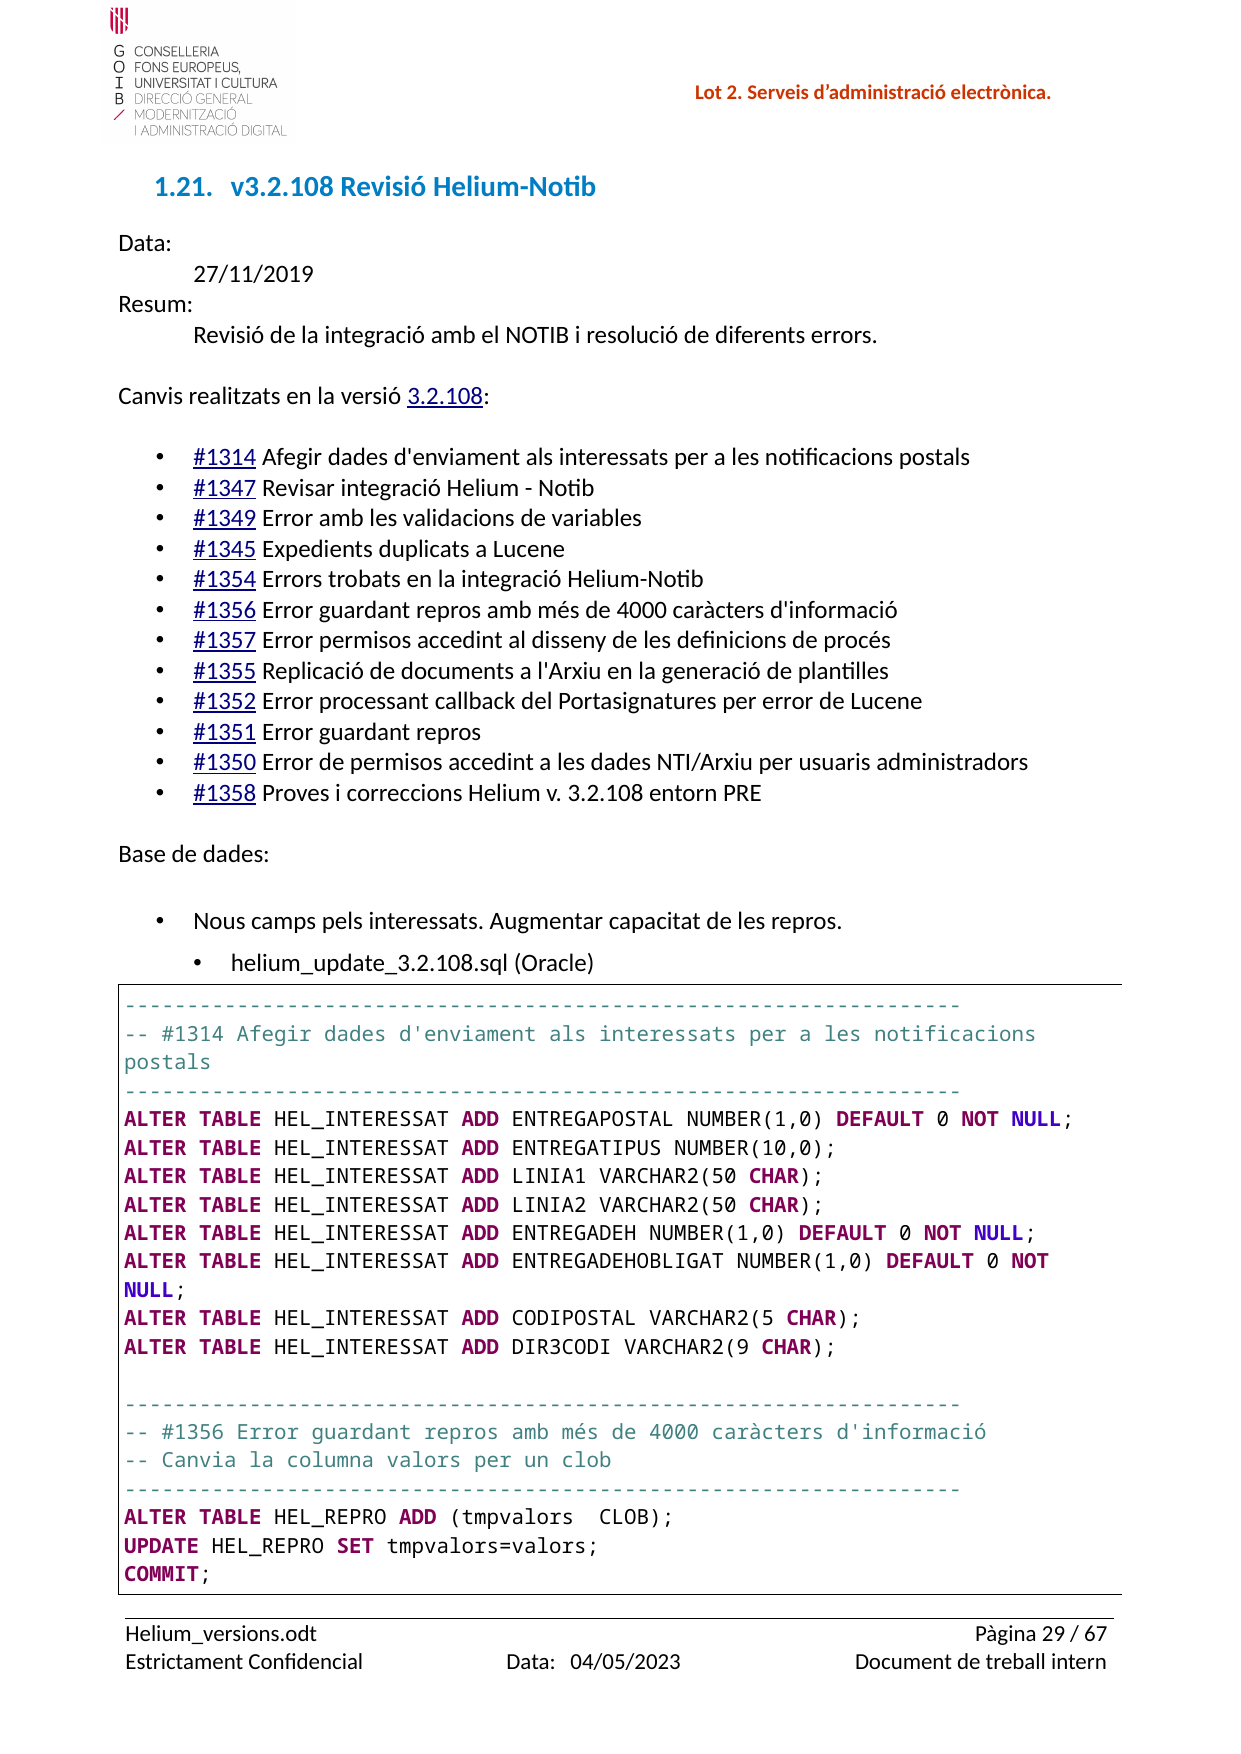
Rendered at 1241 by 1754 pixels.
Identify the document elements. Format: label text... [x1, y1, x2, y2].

list #1345 Expedients duplicats a Lucene [156, 533, 1122, 563]
list #1357 Error permisos accedint al disseny de les definicions de procés [156, 624, 1122, 655]
list #1350 Error de permisos accedint a les dades NTI/Arxiu per usuaris administradors [156, 746, 1122, 777]
text Data: [118, 228, 1122, 258]
list #1354 Errors trobats en la integració Helium-Notib [156, 563, 1122, 594]
list Nous camps pels interessats. Augmentar capacitat de les repros. [156, 905, 1122, 936]
text Resum: [118, 289, 1122, 319]
list #1358 Proves i correccions Helium v. 3.2.108 entorn PRE [156, 777, 1122, 807]
list helium_update_3.2.108.sql (Oracle) [193, 947, 1122, 978]
list #1356 Error guardant repros amb més de 4000 caràcters d'informació [156, 594, 1122, 624]
text Base de dades: [118, 838, 1122, 868]
list #1351 Error guardant repros [156, 716, 1122, 746]
list #1347 Revisar integració Helium - Notib [156, 472, 1122, 502]
list #1355 Replicació de documents a l'Arxiu en la generació de plantilles [156, 655, 1122, 685]
table_header ------------------------------------------------------------------- -- #1314 Afegir dades d'enviament als interessats per a les notificacions postals ------------------------------------------------------------------- ALTER TABLE HEL_INTERESSAT ADD ENTREGAPOSTAL NUMBER(1,0) DEFAULT 0 NOT NULL; ALTER TABLE HEL_INTERESSAT ADD ENTREGATIPUS NUMBER(10,0); ALTER TABLE HEL_INTERESSAT ADD LINIA1 VARCHAR2(50 CHAR); ALTER TABLE HEL_INTERESSAT ADD LINIA2 VARCHAR2(50 CHAR); ALTER TABLE HEL_INTERESSAT ADD ENTREGADEH NUMBER(1,0) DEFAULT 0 NOT NULL; ALTER TABLE HEL_INTERESSAT ADD ENTREGADEHOBLIGAT NUMBER(1,0) DEFAULT 0 NOT NULL; ALTER TABLE HEL_INTERESSAT ADD CODIPOSTAL VARCHAR2(5 CHAR); ALTER TABLE HEL_INTERESSAT ADD DIR3CODI VARCHAR2(9 CHAR); ------------------------------------------------------------------- -- #1356 Error guardant repros amb més de 4000 caràcters d'informació -- Canvia la columna valors per un clob ------------------------------------------------------------------- ALTER TABLE HEL_REPRO ADD (tmpvalors CLOB); UPDATE HEL_REPRO SET tmpvalors=valors; COMMIT; [119, 985, 1122, 1593]
text Canvis realitzats en la versió 3.2.108: [118, 380, 1122, 411]
subtitle v3.2.108 Revisió Helium-Notib [153, 168, 1122, 204]
picture [100, 0, 297, 144]
text 27/11/2019 [118, 258, 1122, 289]
list #1352 Error processant callback del Portasignatures per error de Lucene [156, 685, 1122, 716]
text Revisió de la integració amb el NOTIB i resolució de diferents errors. [118, 319, 1122, 350]
list #1349 Error amb les validacions de variables [156, 502, 1122, 533]
list #1314 Afegir dades d'enviament als interessats per a les notificacions postals [156, 441, 1122, 472]
